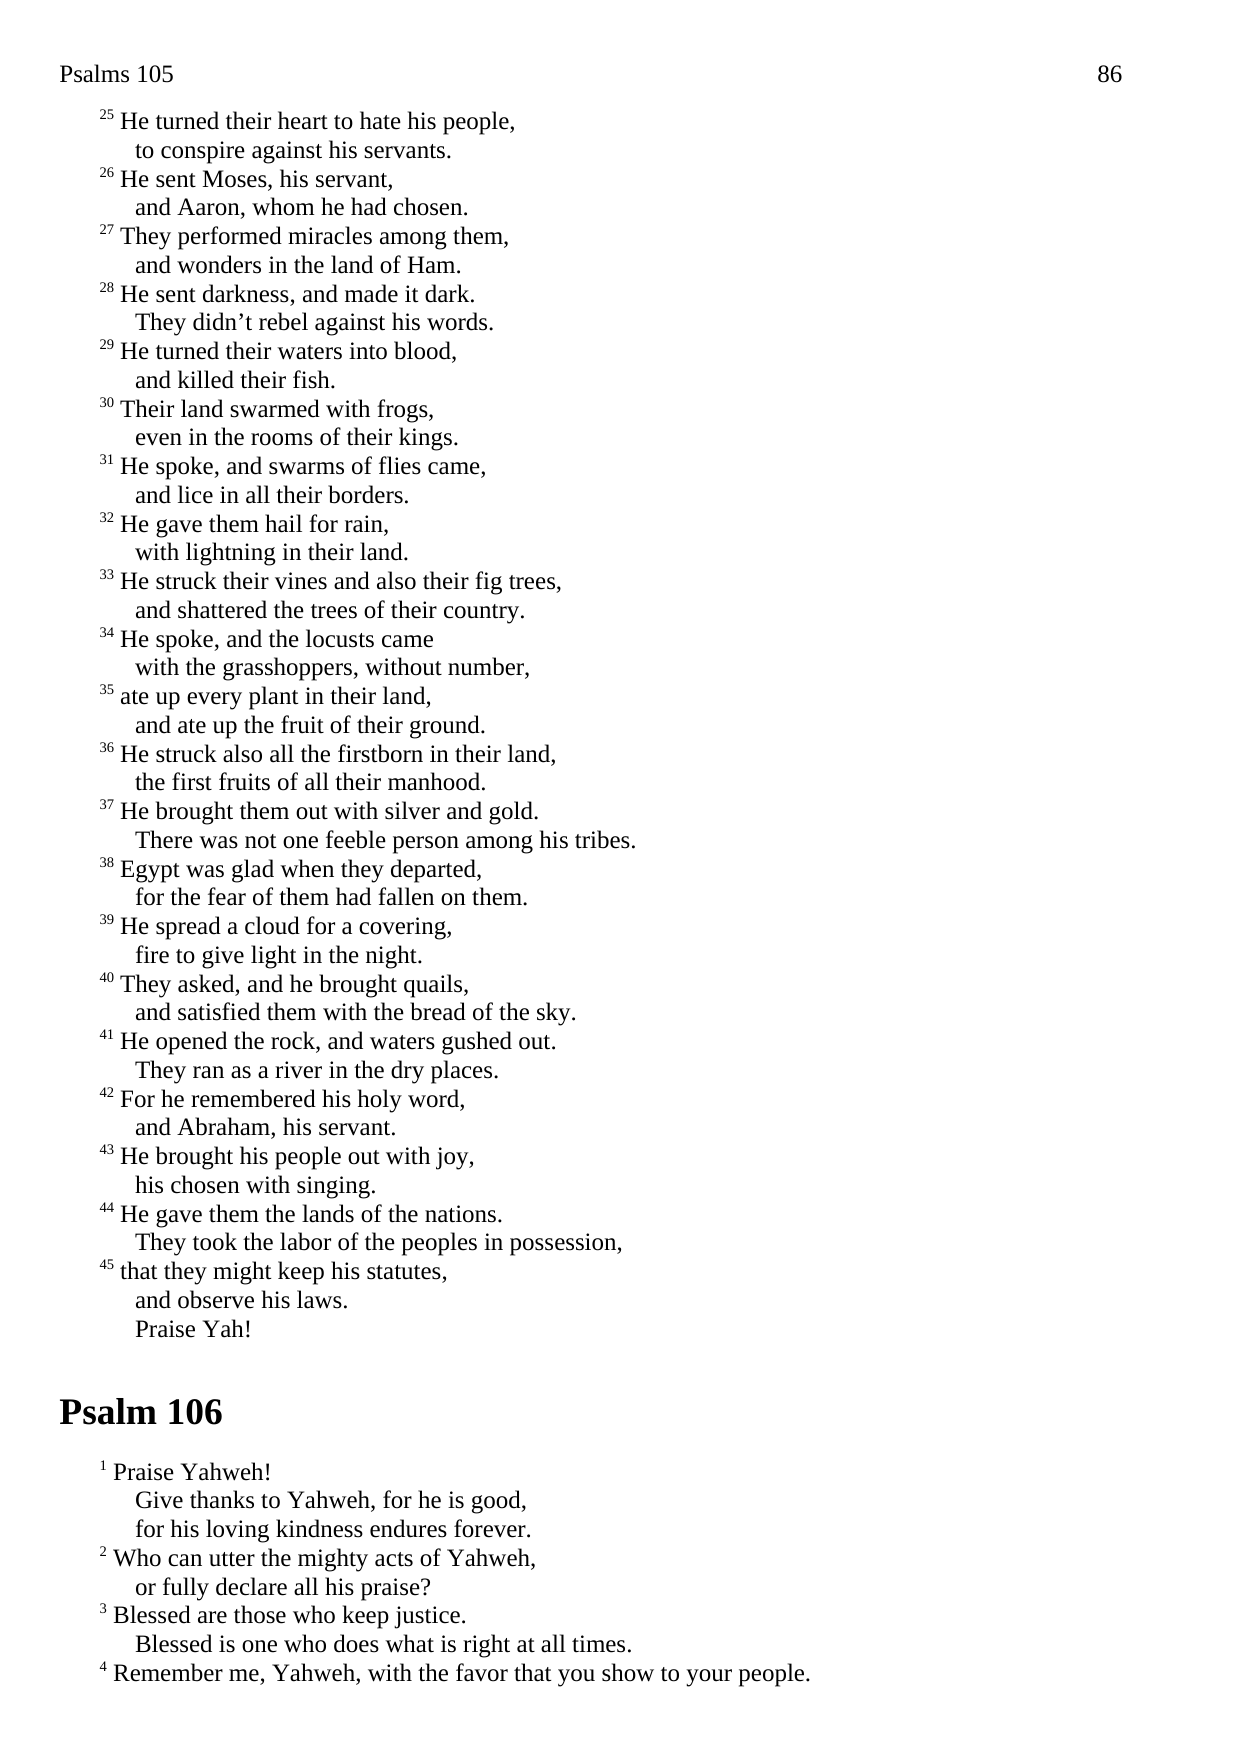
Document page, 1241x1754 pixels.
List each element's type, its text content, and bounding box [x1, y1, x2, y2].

text 45 that they might keep his statutes, [99, 1256, 1122, 1285]
text and satisfied them with the bread of the sky. [135, 997, 1122, 1026]
text 2 Who can utter the mighty acts of Yahweh, [99, 1543, 1122, 1572]
text for his loving kindness endures forever. [135, 1514, 1122, 1543]
text or fully declare all his praise? [135, 1572, 1122, 1600]
text with lightning in their land. [135, 537, 1122, 566]
text Give thanks to Yahweh, for he is good, [135, 1485, 1122, 1514]
text his chosen with singing. [135, 1170, 1122, 1199]
text 27 They performed miracles among them, [99, 221, 1122, 250]
text 32 He gave them hail for rain, [99, 509, 1122, 537]
text They ran as a river in the dry places. [135, 1055, 1122, 1084]
text 25 He turned their heart to hate his people, [99, 106, 1122, 135]
text 29 He turned their waters into blood, [99, 336, 1122, 365]
text with the grasshoppers, without number, [135, 652, 1122, 681]
text 35 ate up every plant in their land, [99, 681, 1122, 710]
text and Aaron, whom he had chosen. [135, 192, 1122, 221]
text Psalm 106 [59, 1390, 1122, 1433]
text 30 Their land swarmed with frogs, [99, 394, 1122, 422]
text the first fruits of all their manhood. [135, 767, 1122, 796]
text 4 Remember me, Yahweh, with the favor that you show to your people. [99, 1658, 1122, 1687]
text Praise Yah! [135, 1314, 1122, 1342]
text They took the labor of the peoples in possession, [135, 1227, 1122, 1256]
text fire to give light in the night. [135, 940, 1122, 969]
text 40 They asked, and he brought quails, [99, 969, 1122, 997]
text 39 He spread a cloud for a covering, [99, 911, 1122, 940]
text 41 He opened the rock, and waters gushed out. [99, 1026, 1122, 1055]
text and lice in all their borders. [135, 480, 1122, 509]
text 42 For he remembered his holy word, [99, 1084, 1122, 1112]
text and killed their fish. [135, 365, 1122, 394]
text and ate up the fruit of their ground. [135, 710, 1122, 739]
text 3 Blessed are those who keep justice. [99, 1600, 1122, 1629]
text and wonders in the land of Ham. [135, 250, 1122, 279]
text 44 He gave them the lands of the nations. [99, 1199, 1122, 1227]
text and observe his laws. [135, 1285, 1122, 1314]
text and Abraham, his servant. [135, 1112, 1122, 1141]
text 33 He struck their vines and also their fig trees, [99, 566, 1122, 595]
text even in the rooms of their kings. [135, 422, 1122, 451]
text 38 Egypt was glad when they departed, [99, 854, 1122, 882]
text 31 He spoke, and swarms of flies came, [99, 451, 1122, 480]
text to conspire against his servants. [135, 135, 1122, 164]
text for the fear of them had fallen on them. [135, 882, 1122, 911]
text 1 Praise Yahweh! [99, 1457, 1122, 1485]
text and shattered the trees of their country. [135, 595, 1122, 624]
text There was not one feeble person among his tribes. [135, 825, 1122, 854]
text Blessed is one who does what is right at all times. [135, 1629, 1122, 1658]
text 36 He struck also all the firstborn in their land, [99, 739, 1122, 767]
text They didn’t rebel against his words. [135, 307, 1122, 336]
text 43 He brought his people out with joy, [99, 1141, 1122, 1170]
text 28 He sent darkness, and made it dark. [99, 279, 1122, 307]
text 26 He sent Moses, his servant, [99, 164, 1122, 192]
text 34 He spoke, and the locusts came [99, 624, 1122, 652]
text 37 He brought them out with silver and gold. [99, 796, 1122, 825]
